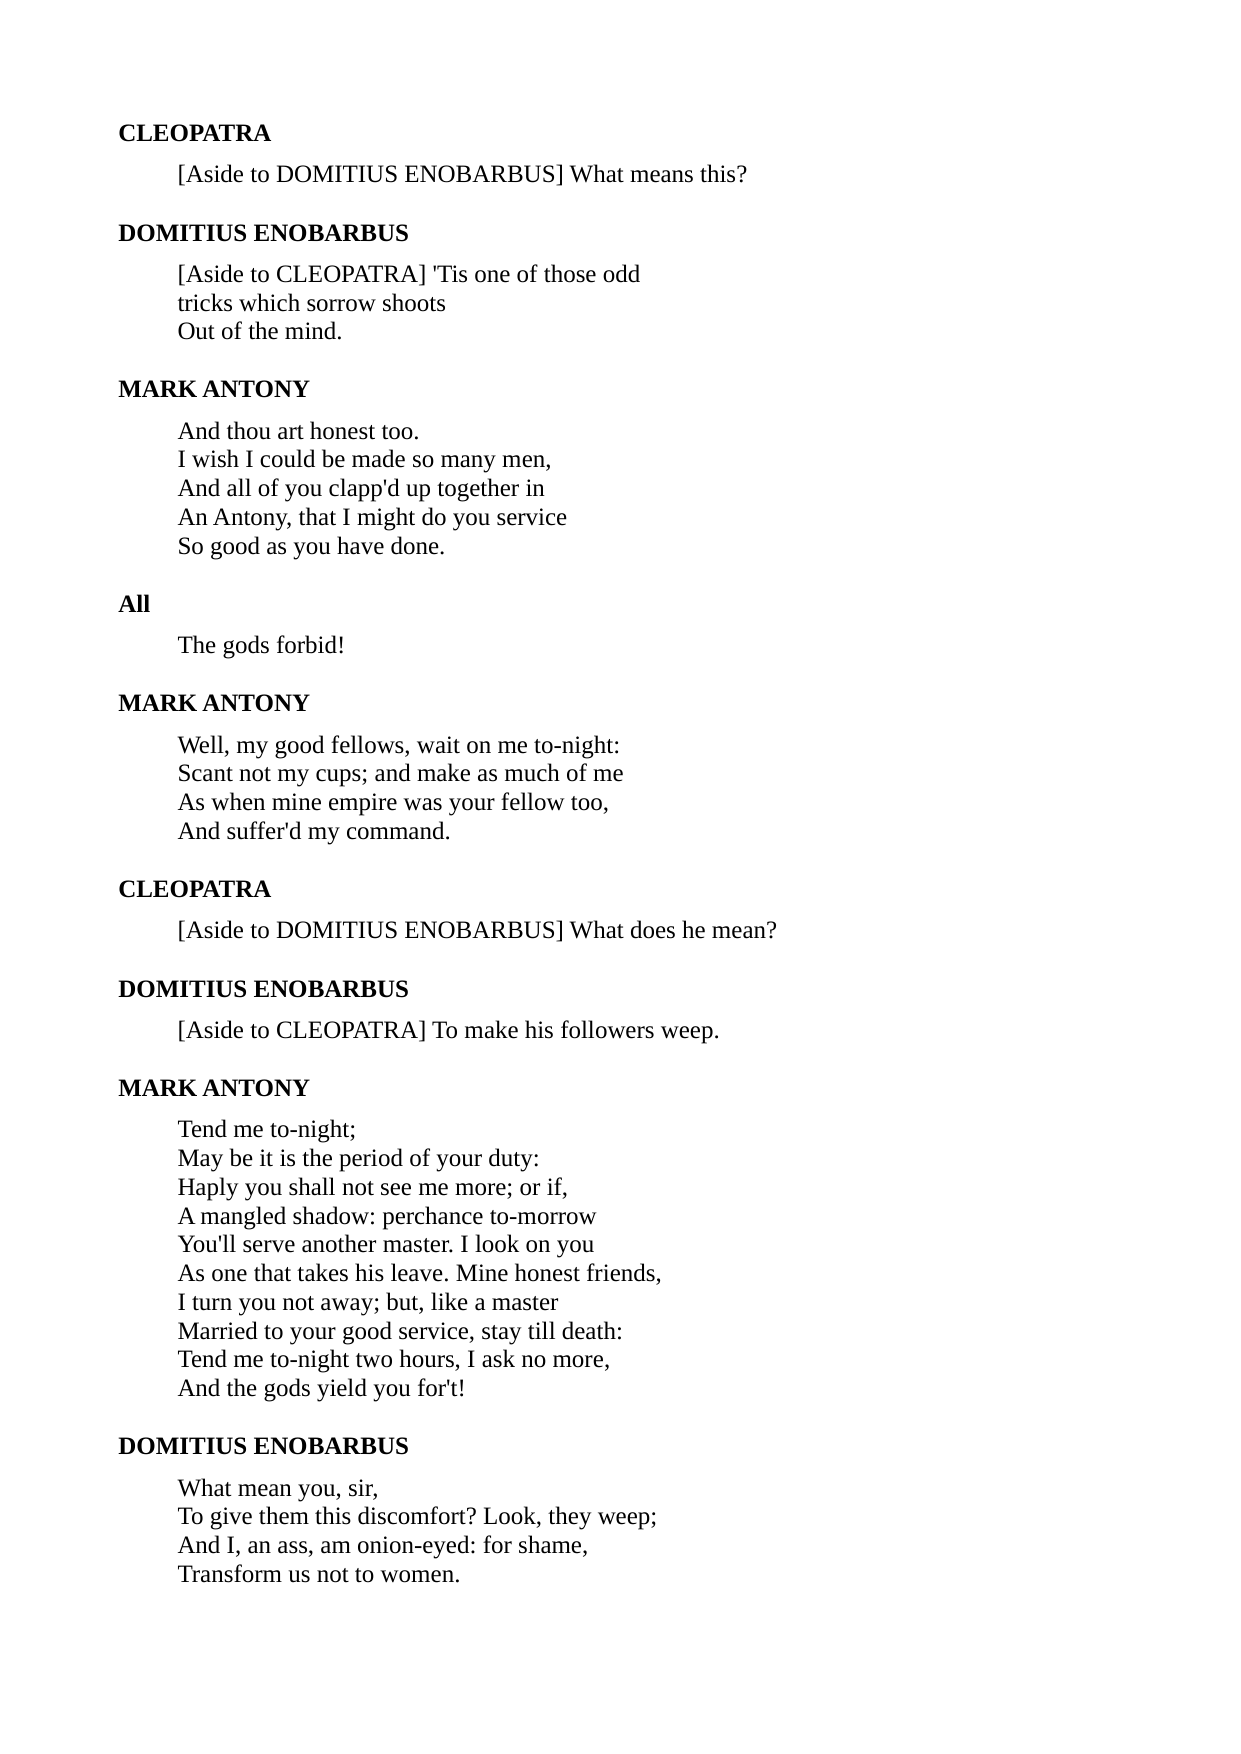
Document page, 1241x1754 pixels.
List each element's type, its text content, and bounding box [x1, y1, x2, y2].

text [Aside to CLEOPATRA] 'Tis one of those odd tricks which sorrow shoots Out of the mind. [177, 259, 1063, 345]
text [Aside to DOMITIUS ENOBARBUS] What does he mean? [177, 916, 1063, 944]
text Well, my good fellows, wait on me to-night: Scant not my cups; and make as much of me As when mine empire was your fellow too, And suffer'd my command. [177, 730, 1063, 845]
text [Aside to CLEOPATRA] To make his followers weep. [177, 1015, 1063, 1044]
text MARK ANTONY [118, 1073, 1122, 1102]
text The gods forbid! [177, 630, 1063, 659]
text [Aside to DOMITIUS ENOBARBUS] What means this? [177, 159, 1063, 188]
text CLEOPATRA [118, 874, 1122, 903]
text Tend me to-night; May be it is the period of your duty: Haply you shall not see me more; or if, A mangled shadow: perchance to-morrow You'll serve another master. I look on you As one that takes his leave. Mine honest friends, I turn you not away; but, like a master Married to your good service, stay till death: Tend me to-night two hours, I ask no more, And the gods yield you for't! [177, 1114, 1063, 1402]
text MARK ANTONY [118, 374, 1122, 403]
text DOMITIUS ENOBARBUS [118, 218, 1122, 246]
text DOMITIUS ENOBARBUS [118, 1431, 1122, 1460]
text And thou art honest too. I wish I could be made so many men, And all of you clapp'd up together in An Antony, that I might do you service So good as you have done. [177, 416, 1063, 559]
text MARK ANTONY [118, 688, 1122, 717]
text DOMITIUS ENOBARBUS [118, 974, 1122, 1002]
text What mean you, sir, To give them this discomfort? Look, they weep; And I, an ass, am onion-eyed: for shame, Transform us not to women. [177, 1473, 1063, 1588]
text CLEOPATRA [118, 118, 1122, 147]
text All [118, 589, 1122, 618]
